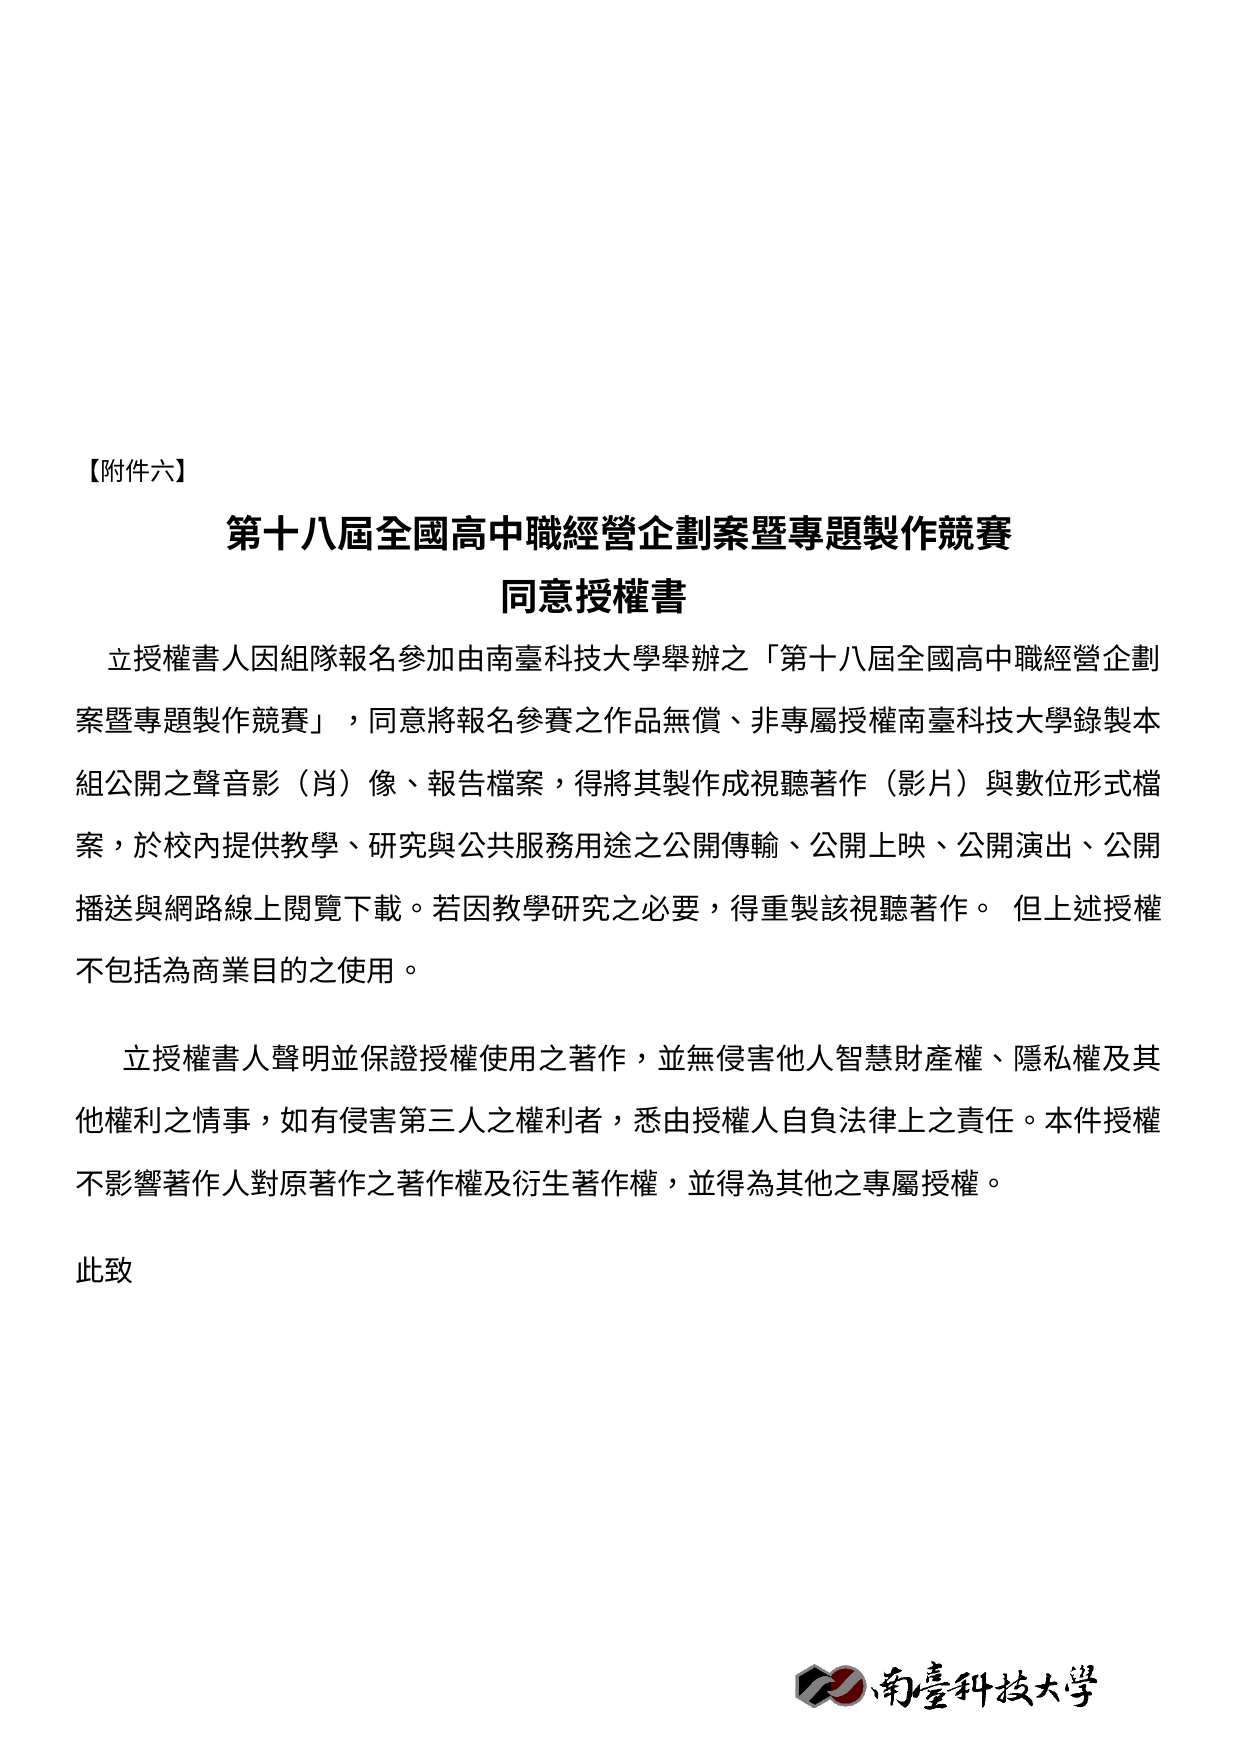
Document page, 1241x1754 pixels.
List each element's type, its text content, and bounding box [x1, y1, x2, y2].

text 【附件六】 [75, 427, 1165, 490]
text 立授權書人聲明並保證授權使用之著作，並無侵害他人智慧財產權、隱私權及其他權利之情事，如有侵害第三人之權利者，悉由授權人自負法律上之責任。本件授權不影響著作人對原著作之著作權及衍生著作權，並得為其他之專屬授權。 [75, 1015, 1162, 1202]
text 此致 [75, 1227, 1065, 1290]
text 同意授權書 [75, 552, 1065, 615]
text 第十八屆全國高中職經營企劃案暨專題製作競賽 [75, 490, 1162, 552]
text 立授權書人因組隊報名參加由南臺科技大學舉辦之「第十八屆全國高中職經營企劃案暨專題製作競賽」，同意將報名參賽之作品無償、非專屬授權南臺科技大學錄製本組公開之聲音影（肖）像、報告檔案，得將其製作成視聽著作（影片）與數位形式檔案，於校內提供教學、研究與公共服務用途之公開傳輸、公開上映、公開演出、公開播送與網路線上閱覽下載。若因教學研究之必要，得重製該視聽著作。 但上述授權不包括為商業目的之使用。 [75, 615, 1162, 990]
